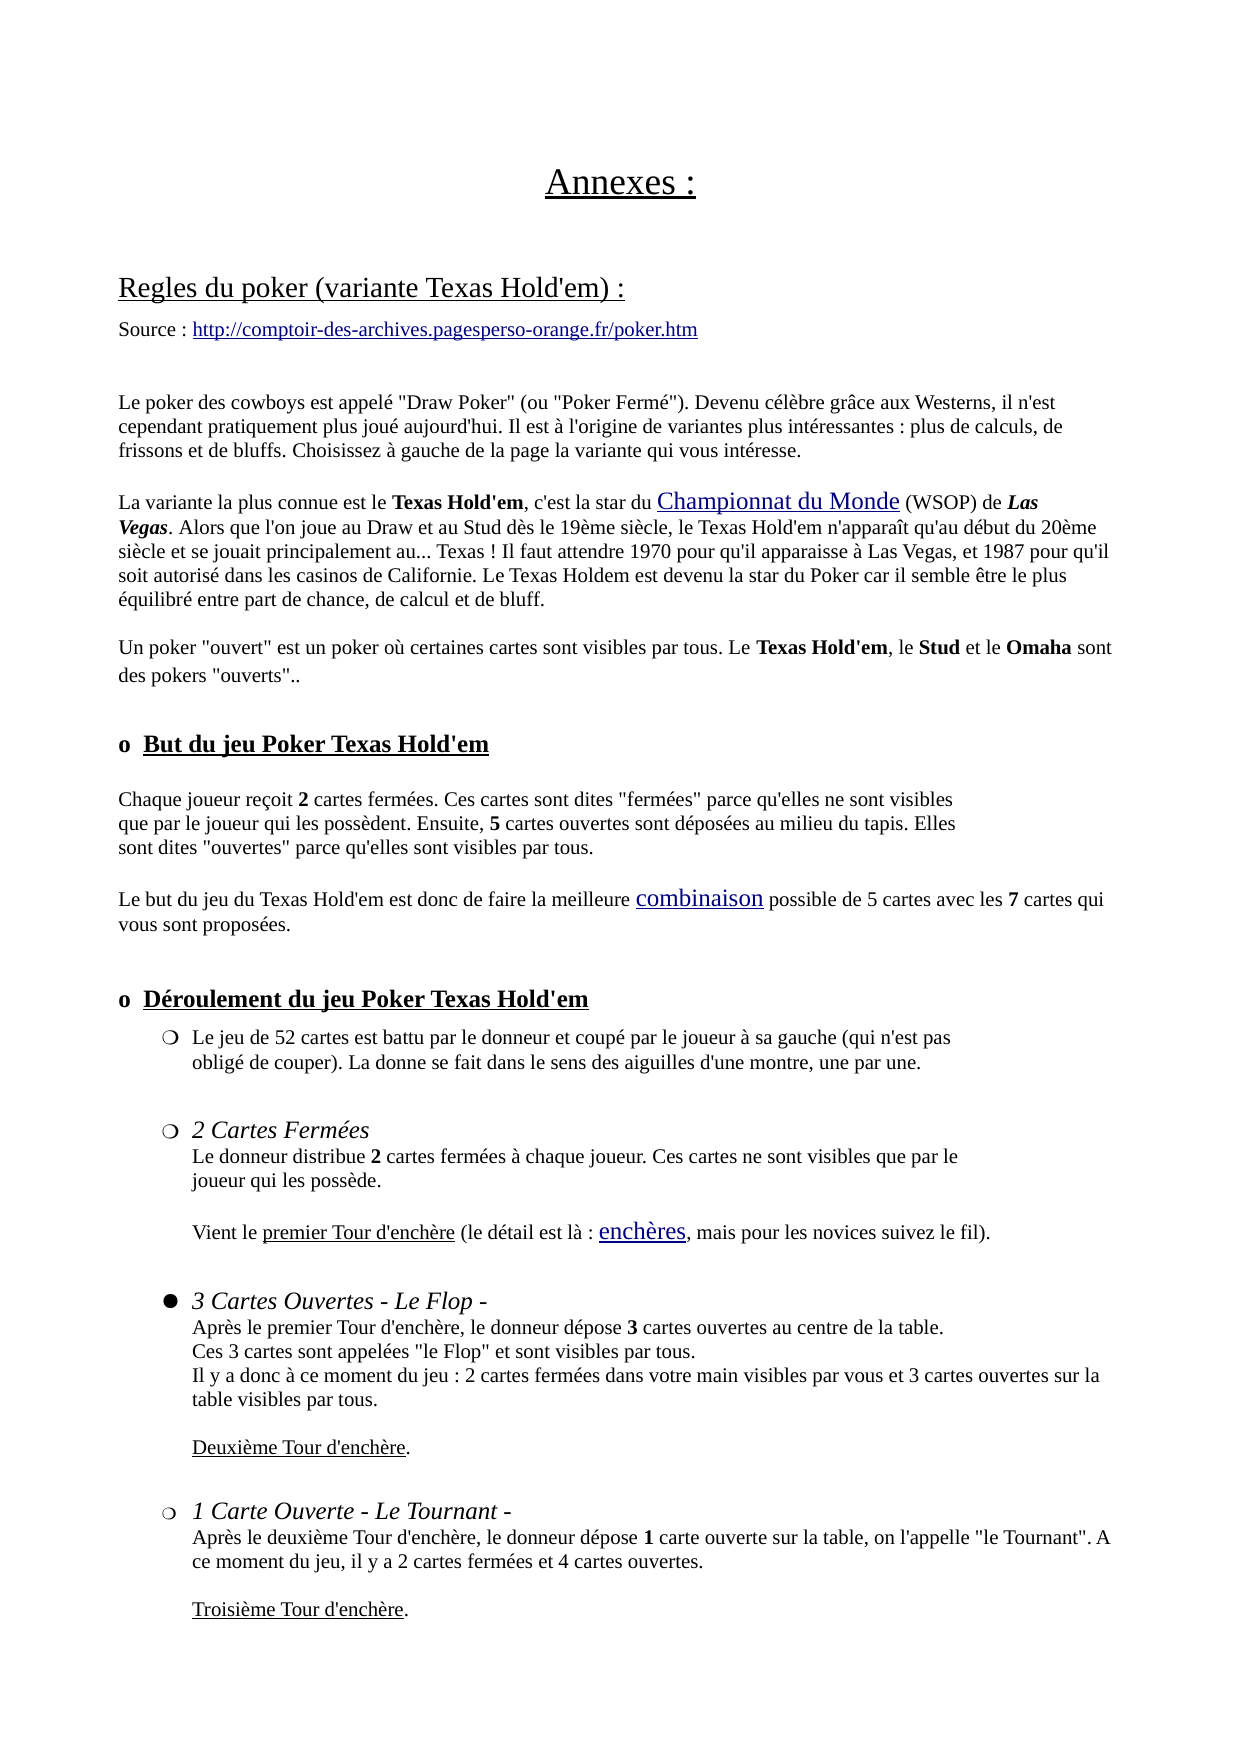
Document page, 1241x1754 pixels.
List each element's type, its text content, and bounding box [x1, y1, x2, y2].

list 3 Cartes Ouvertes - Le Flop - Après le premier Tour d'enchère, le donneur dépose 3 cartes ouvertes au centre de la table. Ces 3 cartes sont appelées "le Flop" et sont visibles par tous. Il y a donc à ce moment du jeu : 2 cartes fermées dans votre main visibles par vous et 3 cartes ouvertes sur la table visibles par tous. Deuxième Tour d'enchère. [162, 1286, 1122, 1483]
list 1 Carte Ouverte - Le Tournant - Après le deuxième Tour d'enchère, le donneur dépose 1 carte ouverte sur la table, on l'appelle "le Tournant". A ce moment du jeu, il y a 2 cartes fermées et 4 cartes ouvertes. Troisième Tour d'enchère. [162, 1496, 1122, 1621]
list Le jeu de 52 cartes est battu par le donneur et coupé par le joueur à sa gauche (qui n'est pas obligé de couper). La donne se fait dans le sens des aiguilles d'une montre, une par une. [162, 1025, 1122, 1103]
list 2 Cartes Fermées Le donneur distribue 2 cartes fermées à chaque joueur. Ces cartes ne sont visibles que par le joueur qui les possède. Vient le premier Tour d'enchère (le détail est là : enchères, mais pour les novices suivez le fil). [162, 1115, 1122, 1274]
text Annexes : [118, 159, 1122, 202]
text o But du jeu Poker Texas Hold'em Chaque joueur reçoit 2 cartes fermées. Ces cartes sont dites "fermées" parce qu'elles ne sont visibles que par le joueur qui les possèdent. Ensuite, 5 cartes ouvertes sont déposées au milieu du tapis. Elles sont dites "ouvertes" parce qu'elles sont visibles par tous. Le but du jeu du Texas Hold'em est donc de faire la meilleure combinaison possible de 5 cartes avec les 7 cartes qui vous sont proposées. o Déroulement du jeu Poker Texas Hold'em [118, 700, 1122, 1013]
text Le poker des cowboys est appelé "Draw Poker" (ou "Poker Fermé"). Devenu célèbre grâce aux Westerns, il n'est cependant pratiquement plus joué aujourd'hui. Il est à l'origine de variantes plus intéressantes : plus de calculs, de frissons et de bluffs. Choisissez à gauche de la page la variante qui vous intéresse. La variante la plus connue est le Texas Hold'em, c'est la star du Championnat du Monde (WSOP) de Las Vegas. Alors que l'on joue au Draw et au Stud dès le 19ème siècle, le Texas Hold'em n'apparaît qu'au début du 20ème siècle et se jouait principalement au... Texas ! Il faut attendre 1970 pour qu'il apparaisse à Las Vegas, et 1987 pour qu'il soit autorisé dans les casinos de Californie. Le Texas Holdem est devenu la star du Poker car il semble être le plus équilibré entre part de chance, de calcul et de bluff. Un poker "ouvert" est un poker où certaines cartes sont visibles par tous. Le Texas Hold'em, le Stud et le Omaha sont des pokers "ouverts".. [118, 390, 1122, 688]
text Source : http://comptoir-des-archives.pagesperso-orange.fr/poker.htm [118, 317, 1122, 341]
text Regles du poker (variante Texas Hold'em) : [118, 271, 1122, 304]
